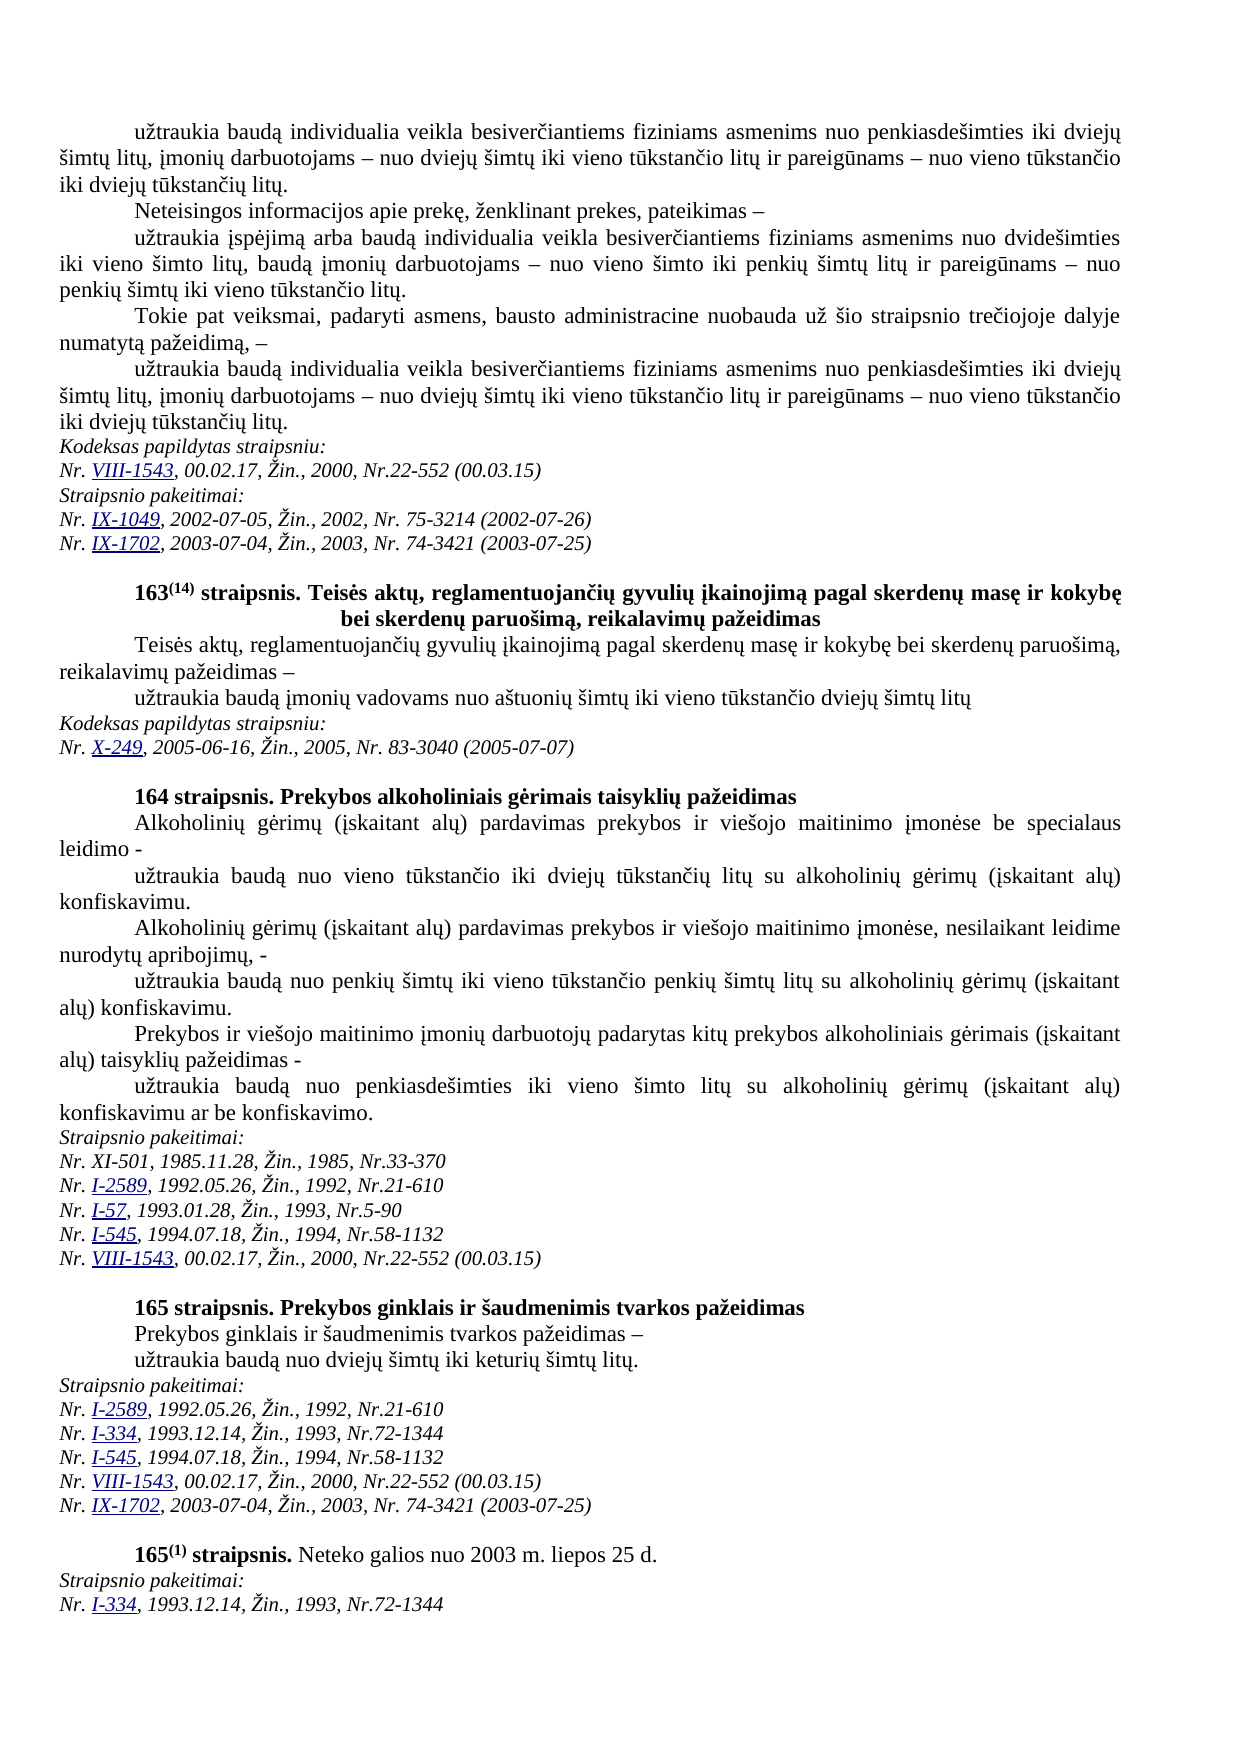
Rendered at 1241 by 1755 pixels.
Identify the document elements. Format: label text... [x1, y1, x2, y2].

text 165 straipsnis. Prekybos ginklais ir šaudmenimis tvarkos pažeidimas [59, 1294, 1122, 1320]
text Nr. VIII-1543, 00.02.17, Žin., 2000, Nr.22-552 (00.03.15) [59, 1246, 1122, 1270]
text Kodeksas papildytas straipsniu: [59, 434, 1122, 458]
text Nr. I-334, 1993.12.14, Žin., 1993, Nr.72-1344 [59, 1592, 1122, 1616]
text Straipsnio pakeitimai: [59, 1125, 1122, 1149]
text Nr. I-2589, 1992.05.26, Žin., 1992, Nr.21-610 [59, 1173, 1122, 1197]
text Alkoholinių gėrimų (įskaitant alų) pardavimas prekybos ir viešojo maitinimo įmonėse be specialaus leidimo - [59, 809, 1122, 862]
text Nr. XI-501, 1985.11.28, Žin., 1985, Nr.33-370 [59, 1149, 1122, 1173]
text užtraukia įspėjimą arba baudą individualia veikla besiverčiantiems fiziniams asmenims nuo dvidešimties iki vieno šimto litų, baudą įmonių darbuotojams – nuo vieno šimto iki penkių šimtų litų ir pareigūnams – nuo penkių šimtų iki vieno tūkstančio litų. [59, 223, 1122, 303]
text Tokie pat veiksmai, padaryti asmens, bausto administracine nuobauda už šio straipsnio trečiojoje dalyje numatytą pažeidimą, – [59, 303, 1122, 355]
text Nr. I-545, 1994.07.18, Žin., 1994, Nr.58-1132 [59, 1222, 1122, 1246]
text užtraukia baudą individualia veikla besiverčiantiems fiziniams asmenims nuo penkiasdešimties iki dviejų šimtų litų, įmonių darbuotojams – nuo dviejų šimtų iki vieno tūkstančio litų ir pareigūnams – nuo vieno tūkstančio iki dviejų tūkstančių litų. [59, 355, 1122, 434]
text užtraukia baudą įmonių vadovams nuo aštuonių šimtų iki vieno tūkstančio dviejų šimtų litų [59, 684, 1122, 711]
text užtraukia baudą nuo vieno tūkstančio iki dviejų tūkstančių litų su alkoholinių gėrimų (įskaitant alų) konfiskavimu. [59, 862, 1122, 914]
text Nr. X-249, 2005-06-16, Žin., 2005, Nr. 83-3040 (2005-07-07) [59, 734, 1122, 759]
text Prekybos ir viešojo maitinimo įmonių darbuotojų padarytas kitų prekybos alkoholiniais gėrimais (įskaitant alų) taisyklių pažeidimas - [59, 1020, 1122, 1073]
text Prekybos ginklais ir šaudmenimis tvarkos pažeidimas – [59, 1320, 1122, 1346]
text Nr. IX-1702, 2003-07-04, Žin., 2003, Nr. 74-3421 (2003-07-25) [59, 1493, 1122, 1517]
text užtraukia baudą nuo penkių šimtų iki vieno tūkstančio penkių šimtų litų su alkoholinių gėrimų (įskaitant alų) konfiskavimu. [59, 967, 1122, 1020]
text Nr. I-57, 1993.01.28, Žin., 1993, Nr.5-90 [59, 1197, 1122, 1222]
text Kodeksas papildytas straipsniu: [59, 711, 1122, 734]
text užtraukia baudą individualia veikla besiverčiantiems fiziniams asmenims nuo penkiasdešimties iki dviejų šimtų litų, įmonių darbuotojams – nuo dviejų šimtų iki vieno tūkstančio litų ir pareigūnams – nuo vieno tūkstančio iki dviejų tūkstančių litų. [59, 118, 1122, 197]
text Nr. I-545, 1994.07.18, Žin., 1994, Nr.58-1132 [59, 1445, 1122, 1469]
text Nr. I-334, 1993.12.14, Žin., 1993, Nr.72-1344 [59, 1421, 1122, 1445]
text Straipsnio pakeitimai: [59, 482, 1122, 507]
text Nr. IX-1049, 2002-07-05, Žin., 2002, Nr. 75-3214 (2002-07-26) [59, 507, 1122, 531]
text Neteisingos informacijos apie prekę, ženklinant prekes, pateikimas – [59, 197, 1122, 223]
text Straipsnio pakeitimai: [59, 1568, 1122, 1592]
text Straipsnio pakeitimai: [59, 1373, 1122, 1397]
text 165(1) straipsnis. Neteko galios nuo 2003 m. liepos 25 d. [59, 1541, 1122, 1568]
text 163(14) straipsnis. Teisės aktų, reglamentuojančių gyvulių įkainojimą pagal skerdenų masę ir kokybę bei skerdenų paruošimą, reikalavimų pažeidimas [134, 579, 1122, 631]
text užtraukia baudą nuo penkiasdešimties iki vieno šimto litų su alkoholinių gėrimų (įskaitant alų) konfiskavimu ar be konfiskavimo. [59, 1073, 1122, 1125]
text 164 straipsnis. Prekybos alkoholiniais gėrimais taisyklių pažeidimas [59, 783, 1122, 809]
text Teisės aktų, reglamentuojančių gyvulių įkainojimą pagal skerdenų masę ir kokybę bei skerdenų paruošimą, reikalavimų pažeidimas – [59, 631, 1122, 684]
text Nr. VIII-1543, 00.02.17, Žin., 2000, Nr.22-552 (00.03.15) [59, 458, 1122, 482]
text Alkoholinių gėrimų (įskaitant alų) pardavimas prekybos ir viešojo maitinimo įmonėse, nesilaikant leidime nurodytų apribojimų, - [59, 914, 1122, 967]
text Nr. VIII-1543, 00.02.17, Žin., 2000, Nr.22-552 (00.03.15) [59, 1469, 1122, 1493]
text Nr. IX-1702, 2003-07-04, Žin., 2003, Nr. 74-3421 (2003-07-25) [59, 531, 1122, 555]
text užtraukia baudą nuo dviejų šimtų iki keturių šimtų litų. [59, 1346, 1122, 1373]
text Nr. I-2589, 1992.05.26, Žin., 1992, Nr.21-610 [59, 1397, 1122, 1421]
